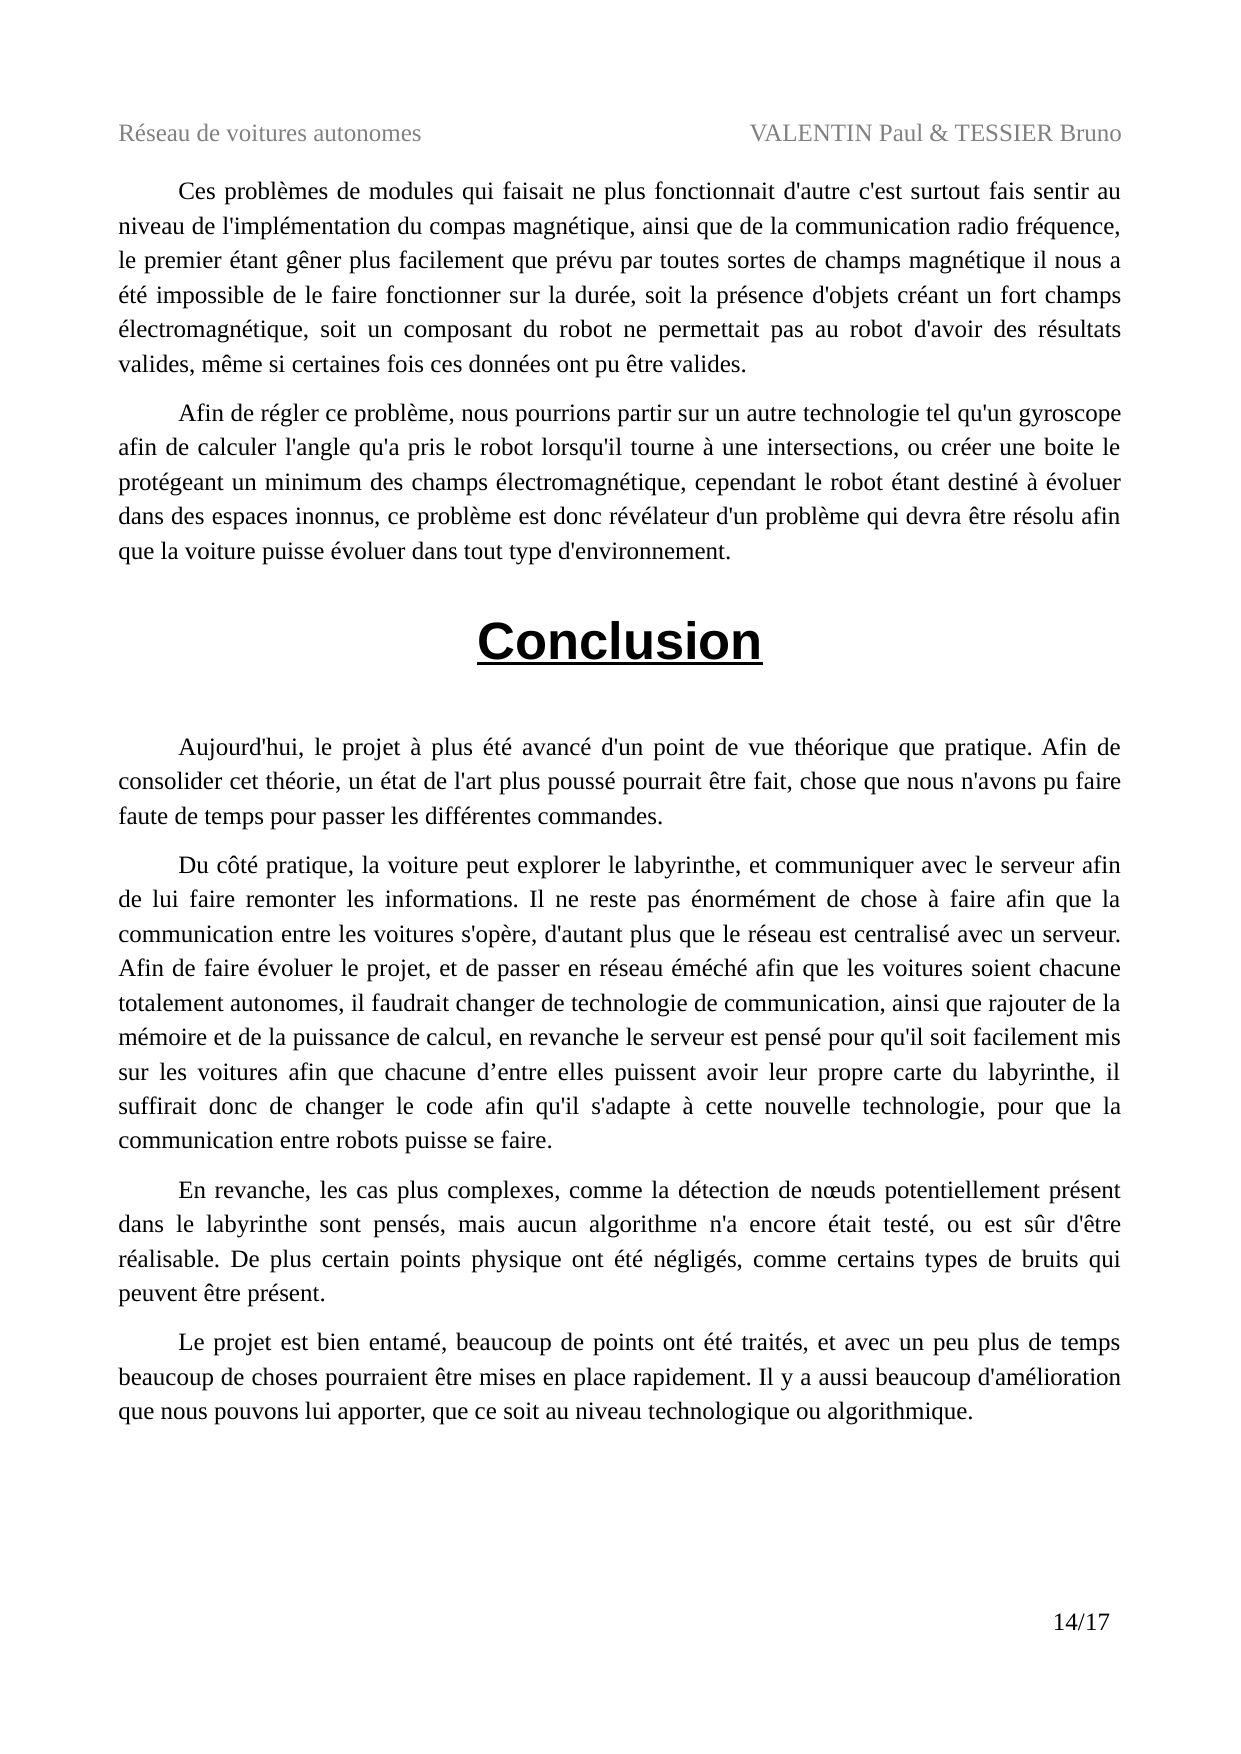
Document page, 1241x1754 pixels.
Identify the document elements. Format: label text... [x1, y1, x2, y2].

text Aujourd'hui, le projet à plus été avancé d'un point de vue théorique que pratique. Afin de consolider cet théorie, un état de l'art plus poussé pourrait être fait, chose que nous n'avons pu faire faute de temps pour passer les différentes commandes. [118, 732, 1122, 829]
text En revanche, les cas plus complexes, comme la détection de nœuds potentiellement présent dans le labyrinthe sont pensés, mais aucun algorithme n'a encore était testé, ou est sûr d'être réalisable. De plus certain points physique ont été négligés, comme certains types de bruits qui peuvent être présent. [118, 1175, 1122, 1307]
text Du côté pratique, la voiture peut explorer le labyrinthe, et communiquer avec le serveur afin de lui faire remonter les informations. Il ne reste pas énormément de chose à faire afin que la communication entre les voitures s'opère, d'autant plus que le réseau est centralisé avec un serveur. Afin de faire évoluer le projet, et de passer en réseau éméché afin que les voitures soient chacune totalement autonomes, il faudrait changer de technologie de communication, ainsi que rajouter de la mémoire et de la puissance de calcul, en revanche le serveur est pensé pour qu'il soit facilement mis sur les voitures afin que chacune d’entre elles puissent avoir leur propre carte du labyrinthe, il suffirait donc de changer le code afin qu'il s'adapte à cette nouvelle technologie, pour que la communication entre robots puisse se faire. [118, 850, 1122, 1154]
text Le projet est bien entamé, beaucoup de points ont été traités, et avec un peu plus de temps beaucoup de choses pourraient être mises en place rapidement. Il y a aussi beaucoup d'amélioration que nous pouvons lui apporter, que ce soit au niveau technologique ou algorithmique. [118, 1327, 1122, 1425]
subtitle Conclusion [118, 610, 1122, 670]
text Afin de régler ce problème, nous pourrions partir sur un autre technologie tel qu'un gyroscope afin de calculer l'angle qu'a pris le robot lorsqu'il tourne à une intersections, ou créer une boite le protégeant un minimum des champs électromagnétique, cependant le robot étant destiné à évoluer dans des espaces inonnus, ce problème est donc révélateur d'un problème qui devra être résolu afin que la voiture puisse évoluer dans tout type d'environnement. [118, 398, 1122, 564]
text Ces problèmes de modules qui faisait ne plus fonctionnait d'autre c'est surtout fais sentir au niveau de l'implémentation du compas magnétique, ainsi que de la communication radio fréquence, le premier étant gêner plus facilement que prévu par toutes sortes de champs magnétique il nous a été impossible de le faire fonctionner sur la durée, soit la présence d'objets créant un fort champs électromagnétique, soit un composant du robot ne permettait pas au robot d'avoir des résultats valides, même si certaines fois ces données ont pu être valides. [118, 176, 1122, 377]
